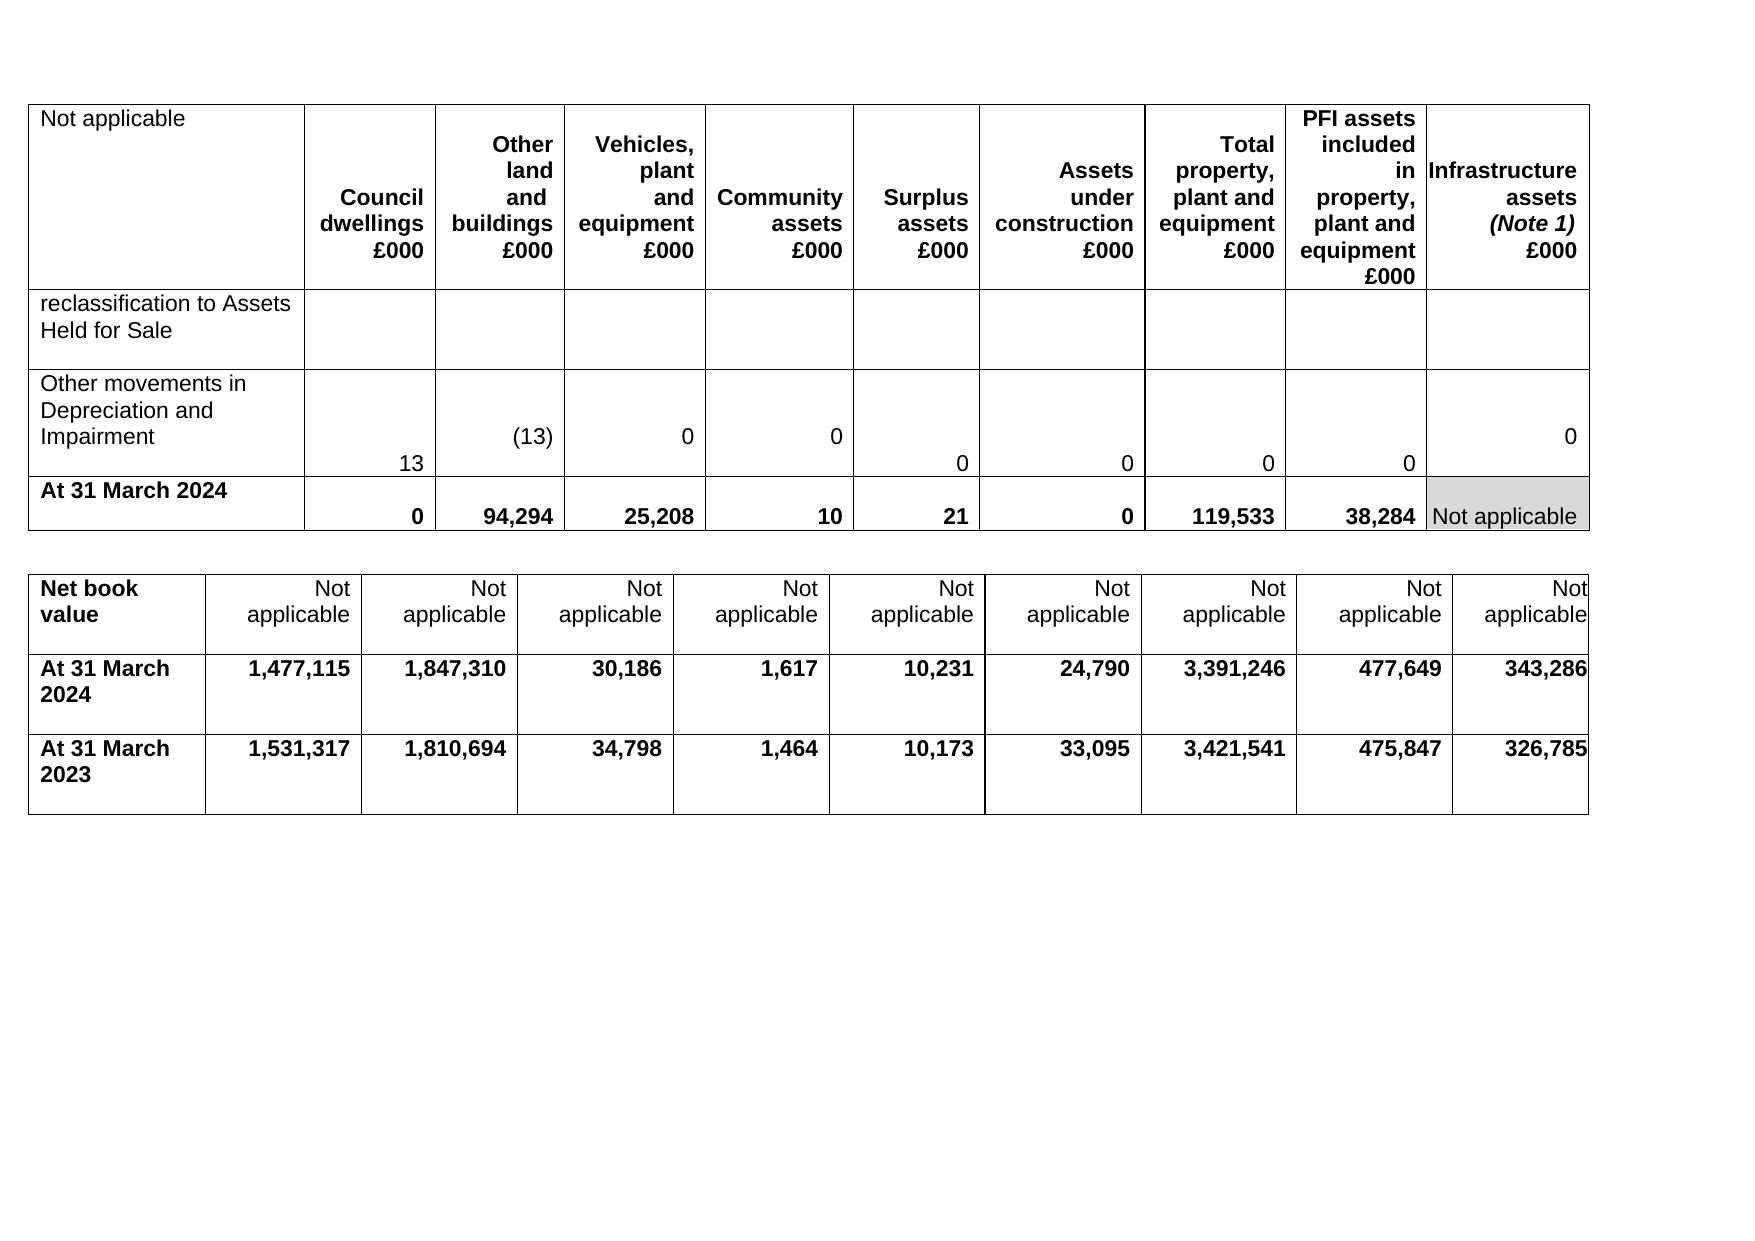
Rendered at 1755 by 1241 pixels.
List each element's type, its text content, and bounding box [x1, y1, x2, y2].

table_cell 10 [706, 477, 853, 529]
table_cell 3,421,541 [1142, 735, 1296, 814]
table_cell 0 [565, 370, 705, 476]
table_cell 0 [305, 477, 435, 529]
table_header Not applicable [1297, 575, 1452, 654]
table_cell [565, 290, 705, 369]
table_cell 0 [980, 370, 1144, 476]
table_cell 34,798 [518, 735, 673, 814]
table_cell 1,847,310 [362, 655, 517, 734]
table_header Not applicable [986, 575, 1141, 654]
table_header Total property, plant and equipment £000 [1146, 105, 1285, 289]
table_cell [436, 290, 564, 369]
table_cell [706, 290, 853, 369]
table_cell [980, 290, 1144, 369]
table_cell 0 [1146, 370, 1285, 476]
table_cell 477,649 [1297, 655, 1452, 734]
table_header Vehicles, plant and equipment £000 [565, 105, 705, 289]
table_cell At 31 March 2024 [29, 477, 304, 529]
table_cell 10,173 [830, 735, 984, 814]
table_cell [1146, 290, 1285, 369]
table_header Not applicable [206, 575, 361, 654]
table_header Council dwellings £000 [305, 105, 435, 289]
table_cell 24,790 [986, 655, 1141, 734]
table_cell 30,186 [518, 655, 673, 734]
table_cell 475,847 [1297, 735, 1452, 814]
table_cell (13) [436, 370, 564, 476]
table_header Not applicable [29, 105, 304, 289]
table_cell At 31 March 2023 [29, 735, 205, 814]
table_header Community assets £000 [706, 105, 853, 289]
table_cell 119,533 [1146, 477, 1285, 529]
table_cell 1,810,694 [362, 735, 517, 814]
table_cell 1,617 [674, 655, 829, 734]
table_header PFI assets included in property, plant and equipment £000 [1286, 105, 1426, 289]
table_cell 1,531,317 [206, 735, 361, 814]
table_cell 33,095 [986, 735, 1141, 814]
table_cell [305, 290, 435, 369]
table_cell At 31 March 2024 [29, 655, 205, 734]
table_cell reclassification to Assets Held for Sale [29, 290, 304, 369]
table_cell [1286, 290, 1426, 369]
table_cell 0 [980, 477, 1144, 529]
table_cell 0 [1427, 370, 1589, 476]
table_cell 326,785 [1453, 735, 1588, 814]
table_cell [1427, 290, 1589, 369]
table_cell 1,477,115 [206, 655, 361, 734]
table_cell 343,286 [1453, 655, 1588, 734]
table_cell 25,208 [565, 477, 705, 529]
table_cell [854, 290, 979, 369]
table_header Net book value [29, 575, 205, 654]
table_cell 3,391,246 [1142, 655, 1296, 734]
table_cell Other movements in Depreciation and Impairment [29, 370, 304, 476]
table_header Surplus assets £000 [854, 105, 979, 289]
table_cell 0 [854, 370, 979, 476]
table_cell 10,231 [830, 655, 984, 734]
table_header Other land and buildings £000 [436, 105, 564, 289]
table_cell 0 [1286, 370, 1426, 476]
table_header Not applicable [1453, 575, 1588, 654]
table_cell 94,294 [436, 477, 564, 529]
table_cell 13 [305, 370, 435, 476]
table_header Not applicable [1142, 575, 1296, 654]
table_header Assets under construction £000 [980, 105, 1144, 289]
table_cell 21 [854, 477, 979, 529]
table_cell Not applicable [1427, 477, 1589, 529]
table_cell 1,464 [674, 735, 829, 814]
table_header Not applicable [518, 575, 673, 654]
table_header Not applicable [674, 575, 829, 654]
table_cell 0 [706, 370, 853, 476]
table_header Not applicable [362, 575, 517, 654]
table_header Infrastructure assets (Note 1) £000 [1427, 105, 1589, 289]
table_cell 38,284 [1286, 477, 1426, 529]
table_header Not applicable [830, 575, 984, 654]
